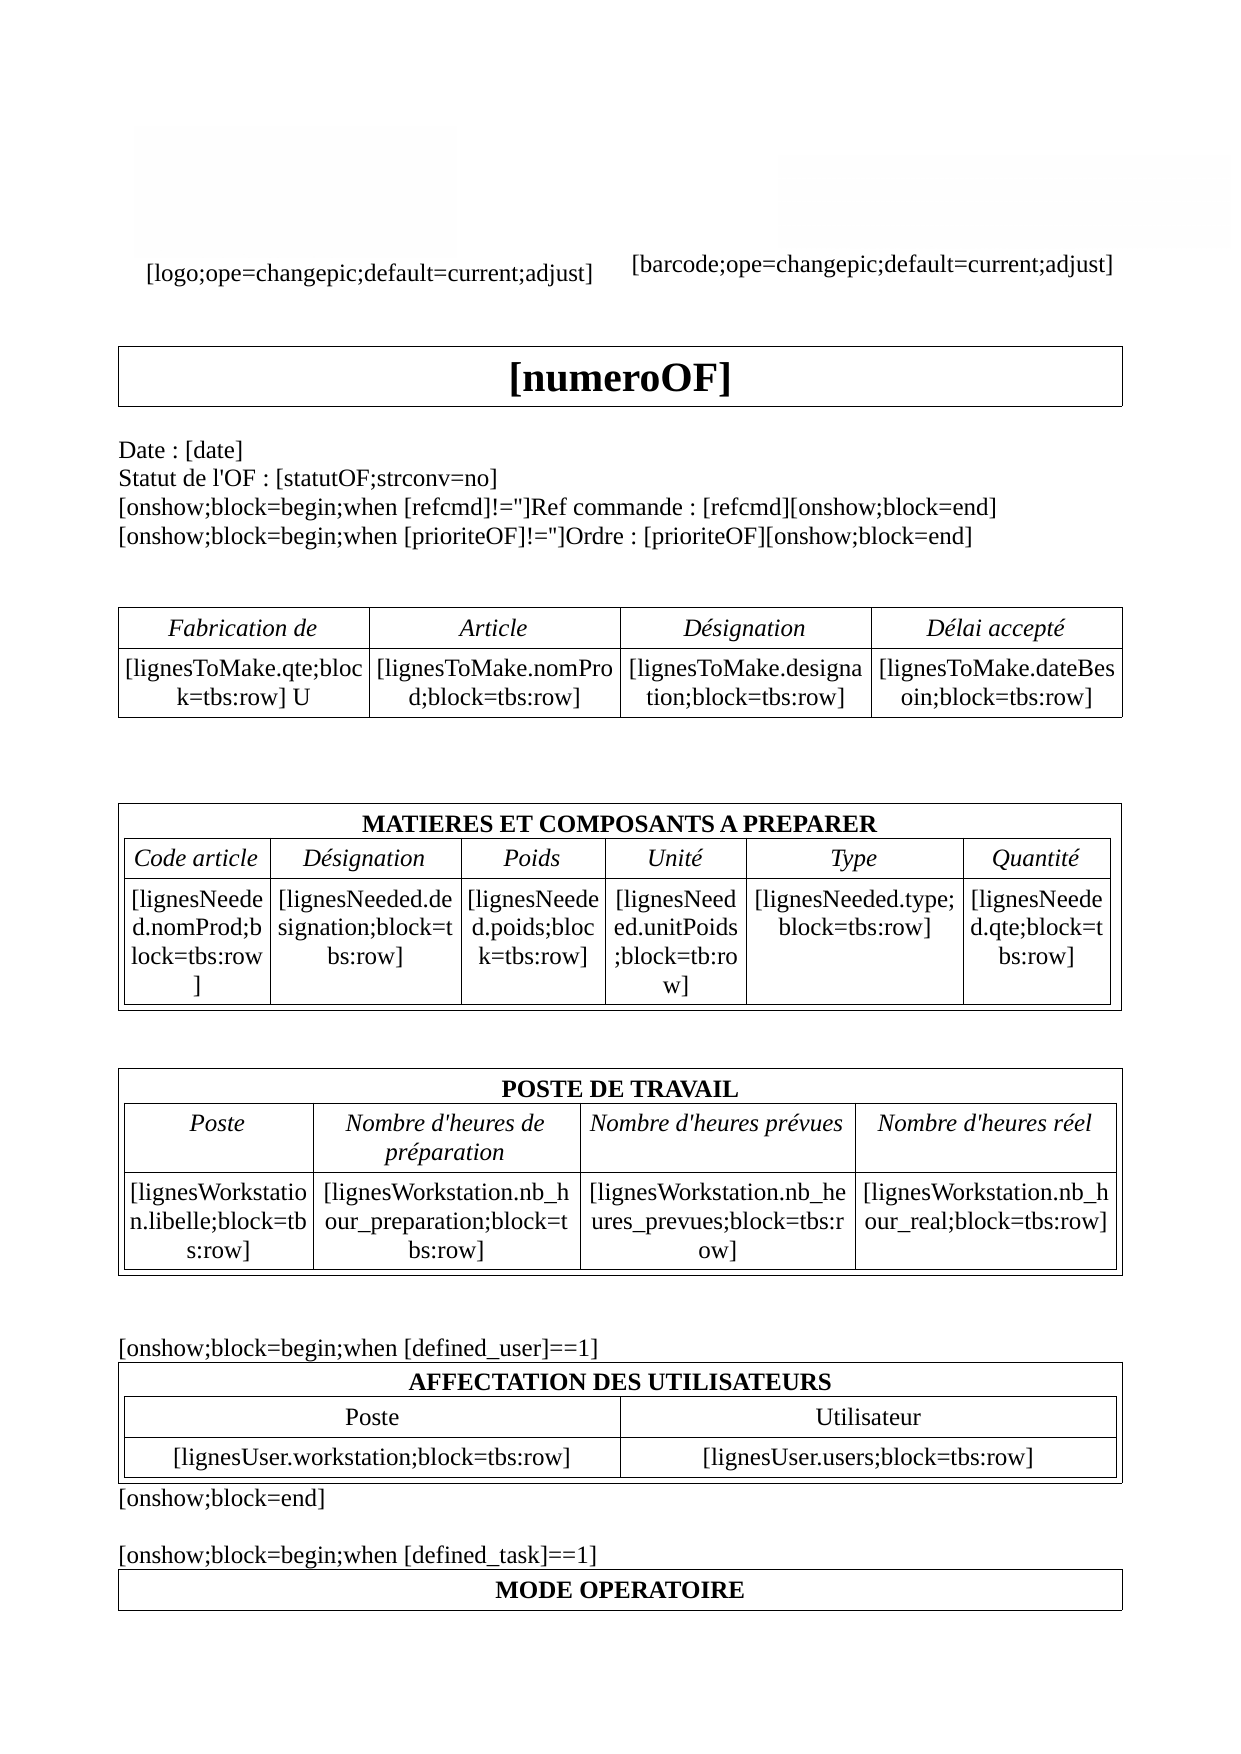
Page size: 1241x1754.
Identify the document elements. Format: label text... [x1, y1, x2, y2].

text [onshow;block=begin;when [defined_task]==1] [118, 1540, 1122, 1569]
table_header Article [370, 608, 620, 647]
table_header Utilisateur [621, 1397, 1116, 1437]
table_cell [lignesWorkstation.nb_hour_preparation;block=tbs:row] [314, 1173, 580, 1269]
table_header Poste [125, 1397, 620, 1437]
table_cell [lignesNeeded.nomProd;block=tbs:row] [125, 879, 270, 1004]
table_header Code article [125, 839, 270, 878]
table_header Désignation [271, 839, 461, 878]
table_cell [lignesToMake.designation;block=tbs:row] [621, 649, 871, 717]
table_cell [lignesWorkstation.libelle;block=tbs:row] [125, 1173, 313, 1269]
table_cell [lignesUser.workstation;block=tbs:row] [125, 1438, 620, 1477]
text Statut de l'OF : [statutOF;strconv=no] [118, 463, 1122, 492]
table_cell [lignesWorkstation.nb_heures_prevues;block=tbs:row] [581, 1173, 855, 1269]
table_cell [lignesToMake.dateBesoin;block=tbs:row] [872, 649, 1122, 717]
table_header AFFECTATION DES UTILISATEURS [119, 1363, 1122, 1483]
picture [134, 126, 457, 258]
table_header Quantité [964, 839, 1110, 878]
table_header [barcode;ope=changepic;default=current;adjust] [621, 119, 1124, 305]
table_header Unité [606, 839, 746, 878]
table_cell [lignesToMake.qte;block=tbs:row] U [119, 649, 369, 717]
table_header POSTE DE TRAVAIL [119, 1069, 1122, 1275]
text [onshow;block=begin;when [defined_user]==1] [118, 1333, 1122, 1362]
table_header Délai accepté [872, 608, 1122, 647]
table_header Fabrication de [119, 608, 369, 647]
table_header Type [747, 839, 963, 878]
table_header Nombre d'heures de préparation [314, 1104, 580, 1172]
table_cell [lignesNeeded.qte;block=tbs:row] [964, 879, 1110, 1004]
table_cell [lignesUser.users;block=tbs:row] [621, 1438, 1116, 1477]
table_header Poids [462, 839, 605, 878]
table_header MODE OPERATOIRE [119, 1570, 1122, 1609]
table_header Nombre d'heures réel [856, 1104, 1116, 1172]
table_header [numeroOF] [119, 347, 1122, 406]
table_cell [lignesNeeded.unitPoids;block=tb:row] [606, 879, 746, 1004]
table_header [logo;ope=changepic;default=current;adjust] [119, 119, 621, 305]
table_header Poste [125, 1104, 313, 1172]
table_cell [lignesToMake.nomProd;block=tbs:row] [370, 649, 620, 717]
table_header MATIERES ET COMPOSANTS A PREPARER [119, 804, 1121, 1010]
table_cell [lignesNeeded.designation;block=tbs:row] [271, 879, 461, 1004]
table_cell [lignesNeeded.type;block=tbs:row] [747, 879, 963, 1004]
text [onshow;block=end] [118, 1484, 1122, 1512]
table_cell [lignesWorkstation.nb_hour_real;block=tbs:row] [856, 1173, 1116, 1269]
table_cell [lignesNeeded.poids;block=tbs:row] [462, 879, 605, 1004]
text [onshow;block=begin;when [refcmd]!='']Ref commande : [refcmd][onshow;block=end] [118, 492, 1122, 521]
table_header Désignation [621, 608, 871, 647]
picture [777, 155, 1231, 249]
text [onshow;block=begin;when [prioriteOF]!='']Ordre : [prioriteOF][onshow;block=end] [118, 521, 1122, 550]
table_header Nombre d'heures prévues [581, 1104, 855, 1172]
text Date : [date] [118, 435, 1122, 463]
